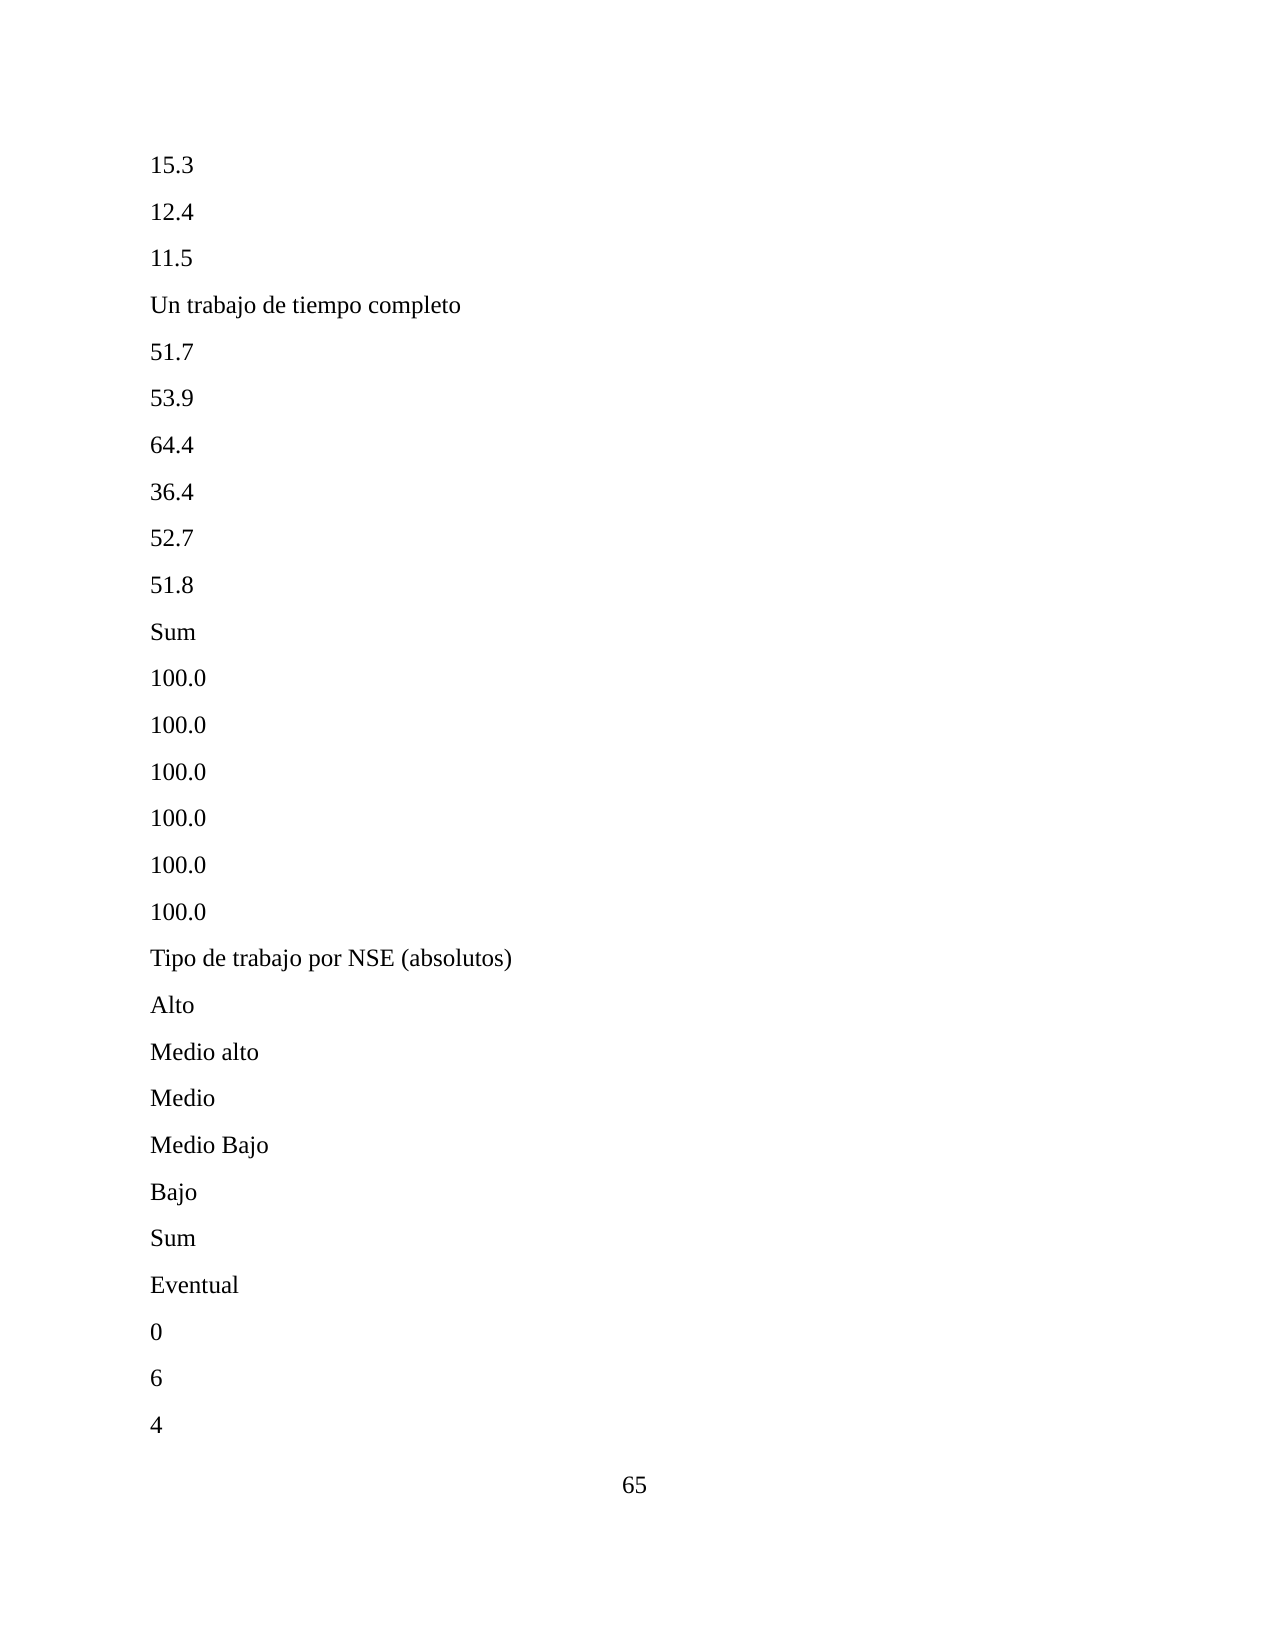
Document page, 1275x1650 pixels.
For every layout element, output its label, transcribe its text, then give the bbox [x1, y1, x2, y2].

text 0 [150, 1317, 1125, 1345]
text 52.7 [150, 523, 1125, 552]
text 11.5 [150, 243, 1125, 272]
text Eventual [150, 1270, 1125, 1299]
text 6 [150, 1363, 1125, 1392]
text Alto [150, 990, 1125, 1019]
text 36.4 [150, 477, 1125, 505]
text 100.0 [150, 663, 1125, 692]
text 51.8 [150, 570, 1125, 599]
text 4 [150, 1410, 1125, 1439]
text 51.7 [150, 337, 1125, 365]
text Bajo [150, 1177, 1125, 1205]
text 100.0 [150, 850, 1125, 879]
text 100.0 [150, 803, 1125, 832]
text Medio Bajo [150, 1130, 1125, 1159]
text 100.0 [150, 757, 1125, 785]
text 53.9 [150, 383, 1125, 412]
text 15.3 [150, 150, 1125, 179]
text Sum [150, 617, 1125, 645]
text 100.0 [150, 710, 1125, 739]
text Un trabajo de tiempo completo [150, 290, 1125, 319]
text 100.0 [150, 897, 1125, 925]
text 12.4 [150, 197, 1125, 225]
text Medio alto [150, 1037, 1125, 1065]
text 64.4 [150, 430, 1125, 459]
text Tipo de trabajo por NSE (absolutos) [150, 943, 1125, 972]
text Sum [150, 1223, 1125, 1252]
text Medio [150, 1083, 1125, 1112]
